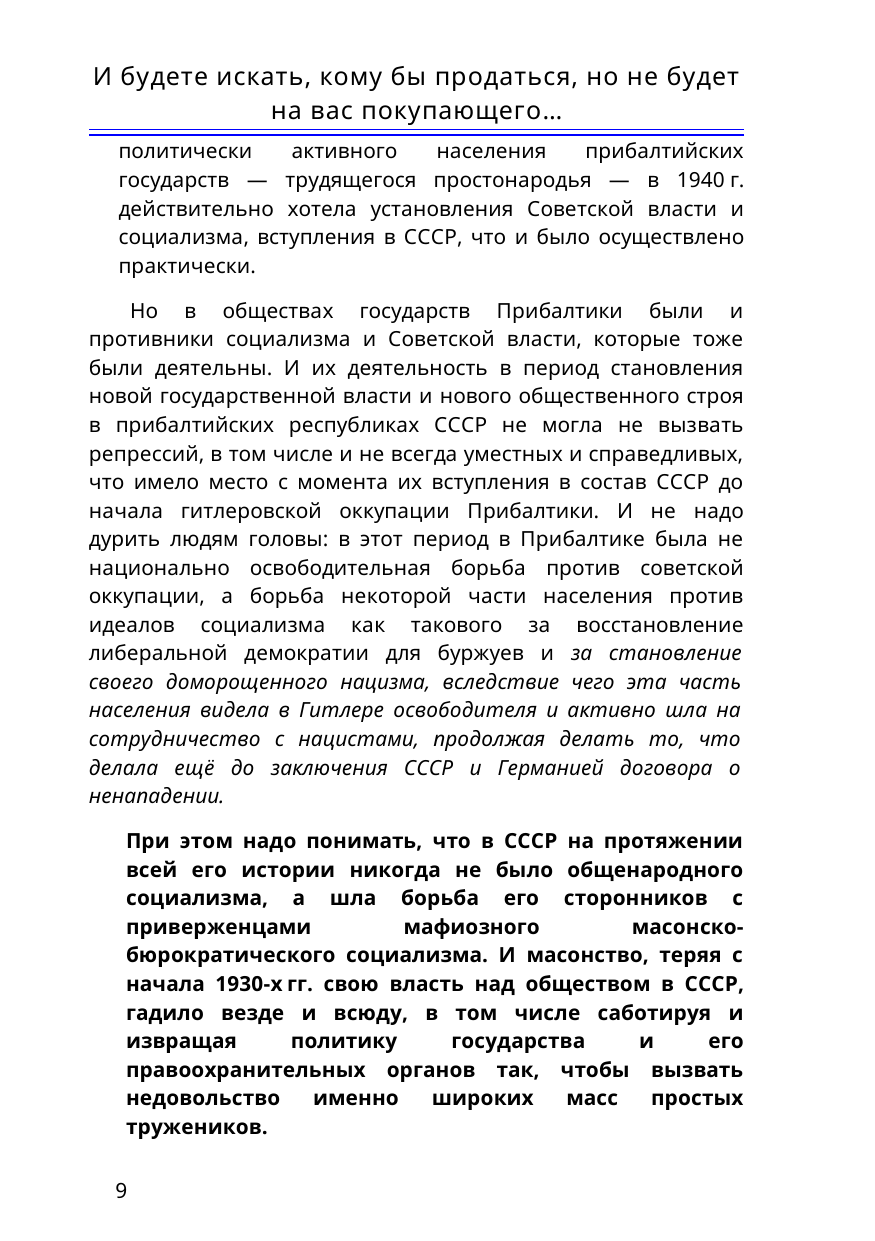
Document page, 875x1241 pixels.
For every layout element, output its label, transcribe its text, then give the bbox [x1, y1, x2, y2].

text При этом надо понимать, что в СССР на протяжении всей его истории никогда не было общенародного социализма, а шла борьба его сторонников с приверженцами мафиозного масонско-бюрократического социализма. И масонство, теряя с начала 1930‑х гг. свою власть над обществом в СССР, гадило везде и всюду, в том числе саботируя и извращая политику государства и его правоохранительных органов так, чтобы вызвать недовольство именно широких масс простых тружеников. [126, 826, 744, 1140]
text Но в обществах государств Прибалтики были и противники социализма и Советской власти, которые тоже были деятельны. И их деятельность в период становления новой государственной власти и нового общественного строя в прибалтийских республиках СССР не могла не вызвать репрессий, в том числе и не всегда уместных и справедливых, что имело место с момента их вступления в состав СССР до начала гитлеровской оккупации Прибалтики. И не надо дурить людям головы: в этот период в Прибалтике была не национально освободительная борьба против советской оккупации, а борьба некоторой части населения против идеалов социализма как такового за восстановление либеральной демократии для буржуев и за становление своего доморощенного нацизма, вследствие чего эта часть населения видела в Гитлере освободителя и активно шла на сотрудничество с нацистами, продолжая делать то, что делала ещё до заключения СССР и Германией договора о ненападении. [89, 296, 744, 809]
text политически активного населения прибалтийских государств — трудящегося простонародья — в 1940 г. действительно хотела установления Советской власти и социализма, вступления в СССР, что и было осуществлено практически. [118, 136, 744, 279]
